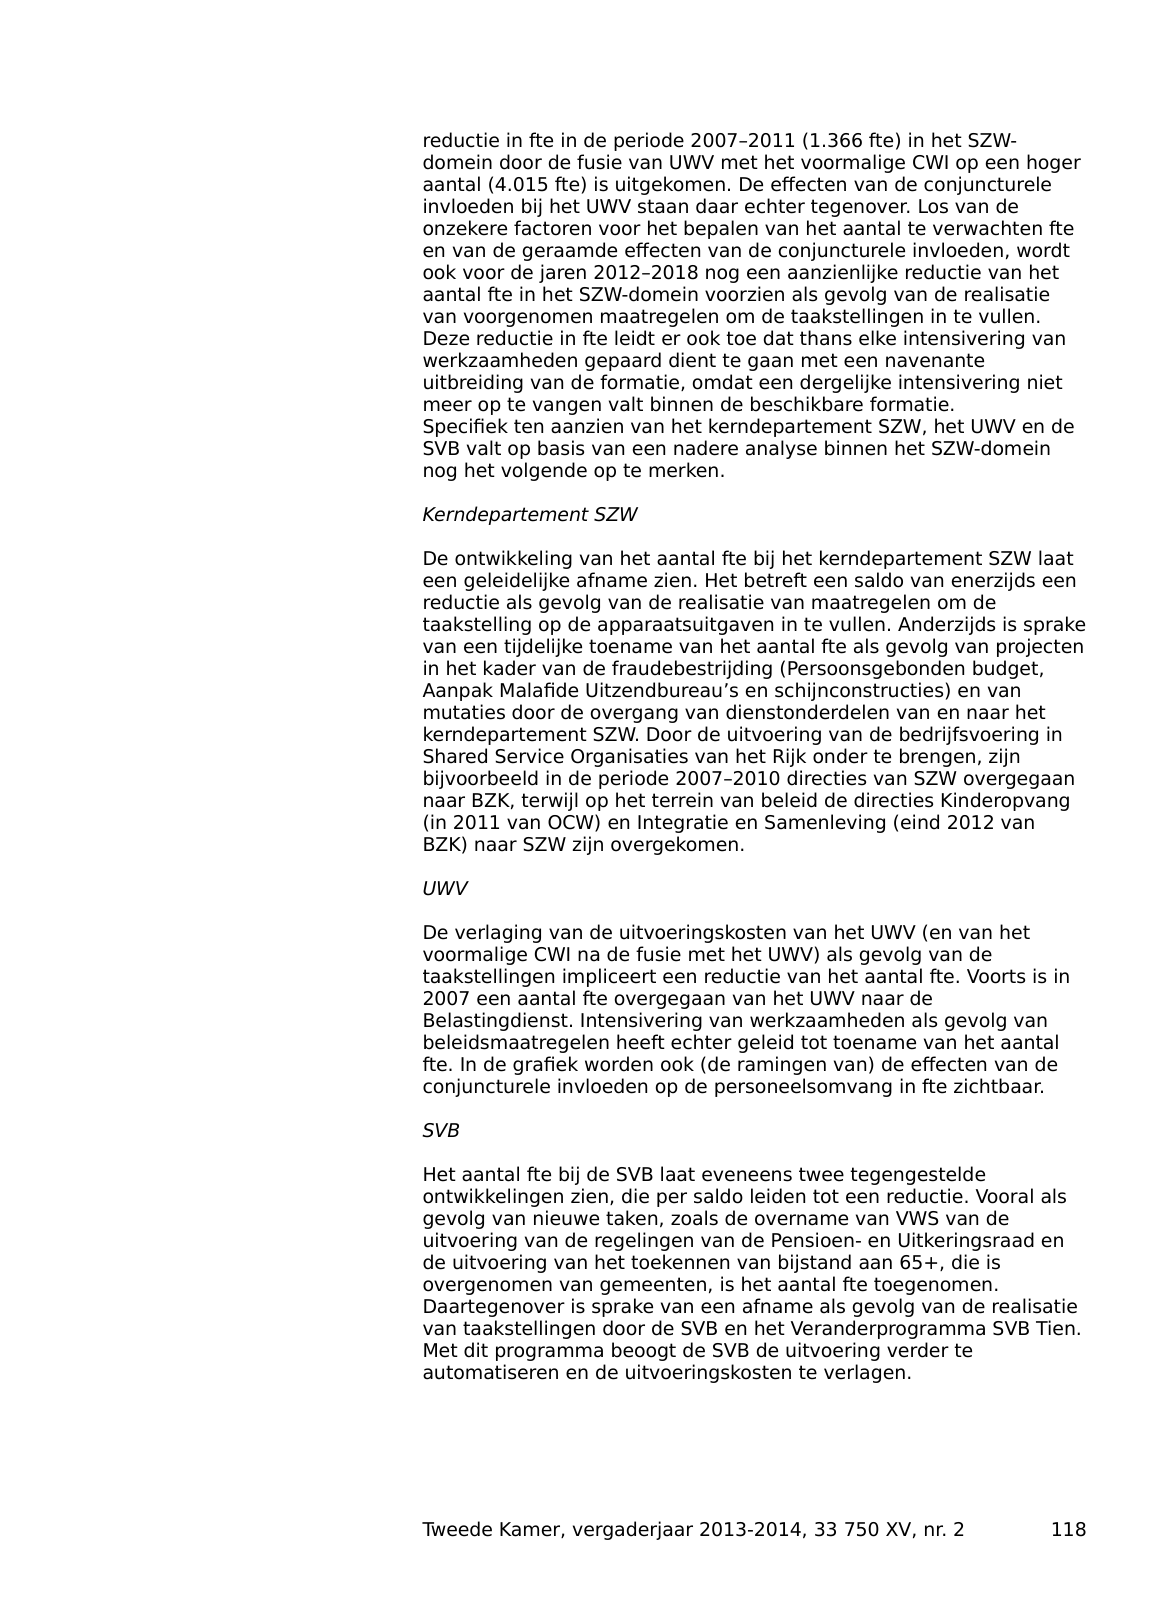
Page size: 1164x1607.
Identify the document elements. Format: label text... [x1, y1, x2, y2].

text Het aantal fte bij de SVB laat eveneens twee tegengestelde ontwikkelingen zien, die per saldo leiden tot een reductie. Vooral als gevolg van nieuwe taken, zoals de overname van VWS van de uitvoering van de regelingen van de Pensioen- en Uitkeringsraad en de uitvoering van het toekennen van bijstand aan 65+, die is overgenomen van gemeenten, is het aantal fte toegenomen. Daartegenover is sprake van een afname als gevolg van de realisatie van taakstellingen door de SVB en het Veranderprogramma SVB Tien. Met dit programma beoogt de SVB de uitvoering verder te automatiseren en de uitvoeringskosten te verlagen. [422, 1164, 1087, 1384]
text De verlaging van de uitvoeringskosten van het UWV (en van het voormalige CWI na de fusie met het UWV) als gevolg van de taakstellingen impliceert een reductie van het aantal fte. Voorts is in 2007 een aantal fte overgegaan van het UWV naar de Belastingdienst. Intensivering van werkzaamheden als gevolg van beleidsmaatregelen heeft echter geleid tot toename van het aantal fte. In de grafiek worden ook (de ramingen van) de effecten van de conjuncturele invloeden op de personeelsomvang in fte zichtbaar. [422, 922, 1087, 1098]
text reductie in fte in de periode 2007–2011 (1.366 fte) in het SZW-domein door de fusie van UWV met het voormalige CWI op een hoger aantal (4.015 fte) is uitgekomen. De effecten van de conjuncturele invloeden bij het UWV staan daar echter tegenover. Los van de onzekere factoren voor het bepalen van het aantal te verwachten fte en van de geraamde effecten van de conjuncturele invloeden, wordt ook voor de jaren 2012–2018 nog een aanzienlijke reductie van het aantal fte in het SZW-domein voorzien als gevolg van de realisatie van voorgenomen maatregelen om de taakstellingen in te vullen. Deze reductie in fte leidt er ook toe dat thans elke intensivering van werkzaamheden gepaard dient te gaan met een navenante uitbreiding van de formatie, omdat een dergelijke intensivering niet meer op te vangen valt binnen de beschikbare formatie. [422, 130, 1087, 416]
text De ontwikkeling van het aantal fte bij het kerndepartement SZW laat een geleidelijke afname zien. Het betreft een saldo van enerzijds een reductie als gevolg van de realisatie van maatregelen om de taakstelling op de apparaatsuitgaven in te vullen. Anderzijds is sprake van een tijdelijke toename van het aantal fte als gevolg van projecten in het kader van de fraudebestrijding (Persoonsgebonden budget, Aanpak Malafide Uitzendbureau’s en schijnconstructies) en van mutaties door de overgang van dienstonderdelen van en naar het kerndepartement SZW. Door de uitvoering van de bedrijfsvoering in Shared Service Organisaties van het Rijk onder te brengen, zijn bijvoorbeeld in de periode 2007–2010 directies van SZW overgegaan naar BZK, terwijl op het terrein van beleid de directies Kinderopvang (in 2011 van OCW) en Integratie en Samenleving (eind 2012 van BZK) naar SZW zijn overgekomen. [422, 548, 1087, 856]
subtitle SVB [422, 1120, 1087, 1142]
text Specifiek ten aanzien van het kerndepartement SZW, het UWV en de SVB valt op basis van een nadere analyse binnen het SZW-domein nog het volgende op te merken. [422, 416, 1087, 482]
subtitle UWV [422, 878, 1087, 900]
subtitle Kerndepartement SZW [422, 504, 1087, 526]
